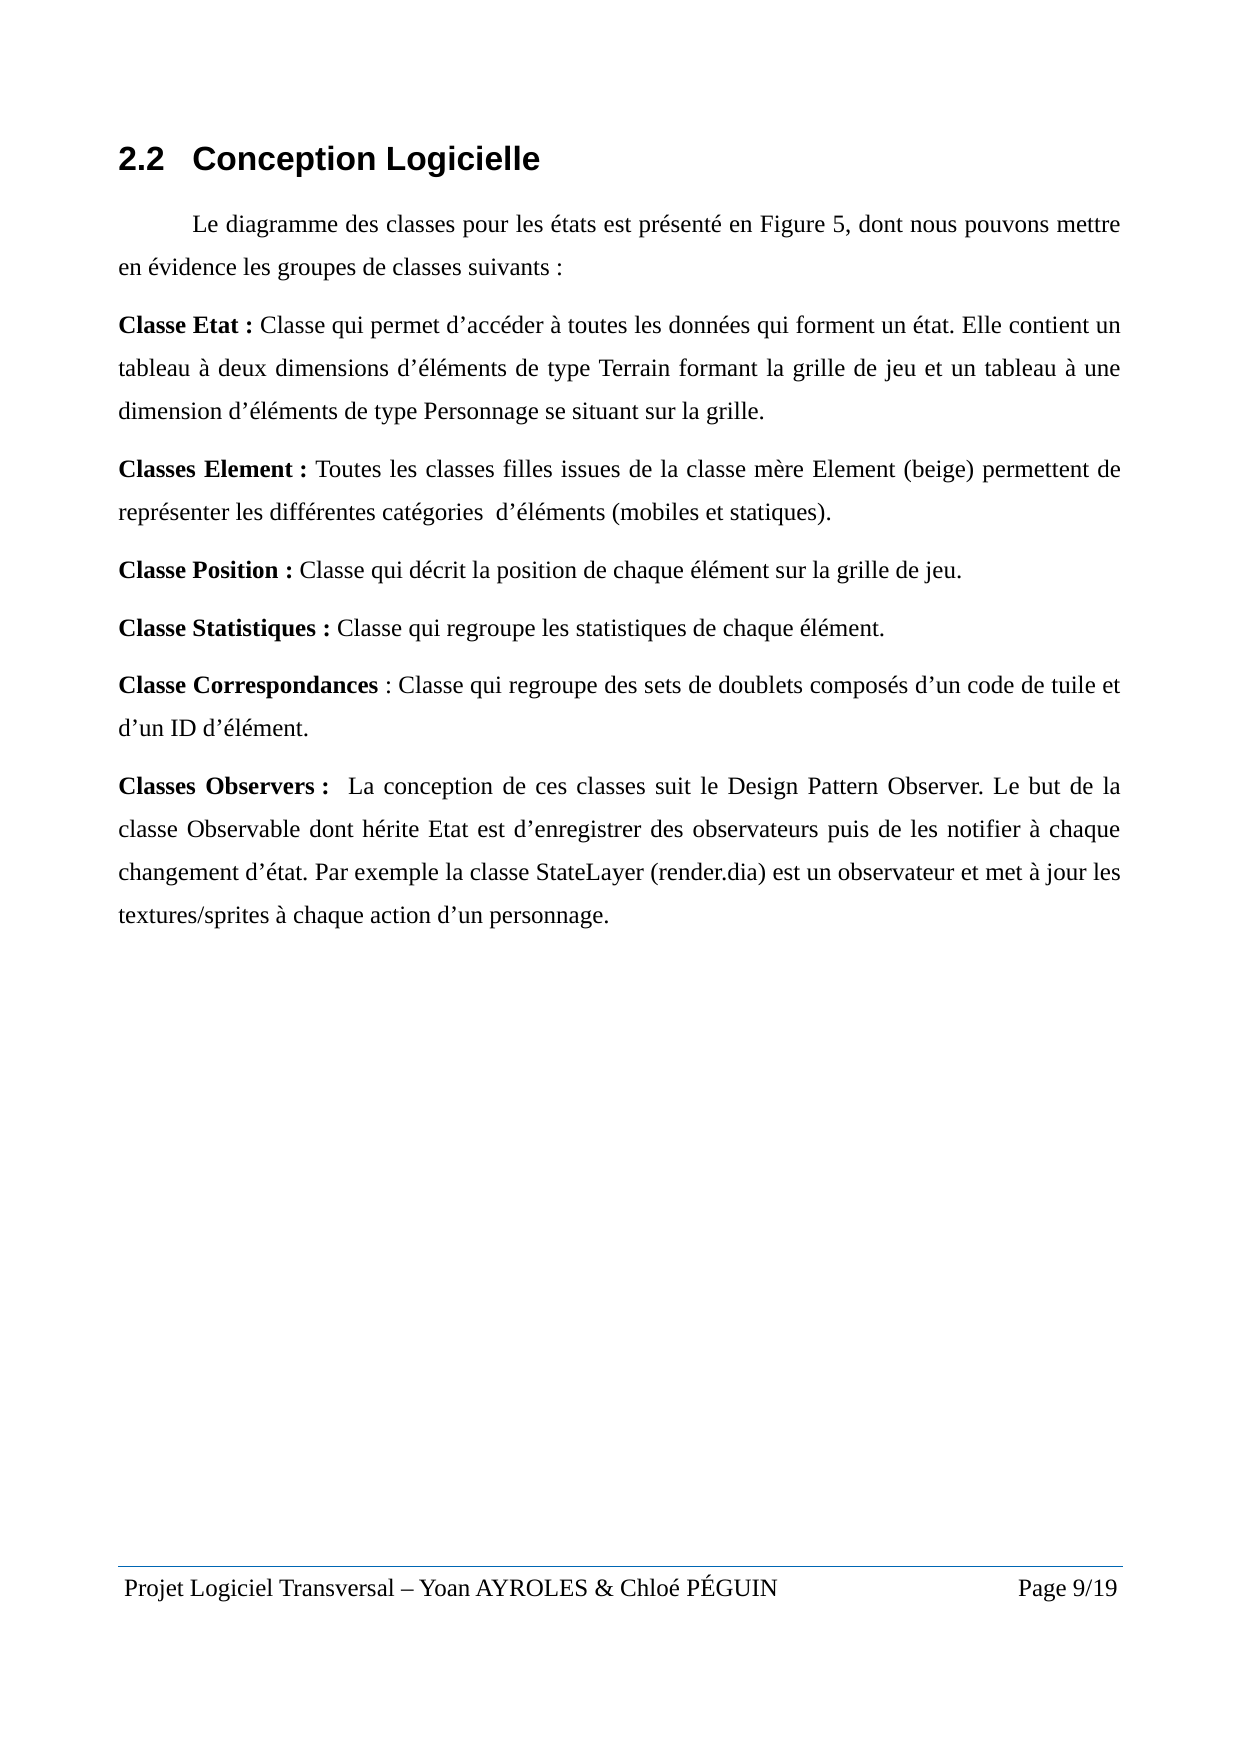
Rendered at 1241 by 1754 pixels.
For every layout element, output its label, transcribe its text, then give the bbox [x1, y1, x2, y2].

text Le diagramme des classes pour les états est présenté en Figure 5, dont nous pouvons mettre en évidence les groupes de classes suivants : [118, 209, 1122, 281]
text Classes Element : Toutes les classes filles issues de la classe mère Element (beige) permettent de représenter les différentes catégories d’éléments (mobiles et statiques). [118, 454, 1122, 526]
subtitle Conception Logicielle [118, 139, 1122, 178]
text Classe Position : Classe qui décrit la position de chaque élément sur la grille de jeu. [118, 555, 1122, 584]
text Classe Statistiques : Classe qui regroupe les statistiques de chaque élément. [118, 613, 1122, 641]
text Classes Observers : La conception de ces classes suit le Design Pattern Observer. Le but de la classe Observable dont hérite Etat est d’enregistrer des observateurs puis de les notifier à chaque changement d’état. Par exemple la classe StateLayer (render.dia) est un observateur et met à jour les textures/sprites à chaque action d’un personnage. [118, 771, 1122, 929]
text Classe Etat : Classe qui permet d’accéder à toutes les données qui forment un état. Elle contient un tableau à deux dimensions d’éléments de type Terrain formant la grille de jeu et un tableau à une dimension d’éléments de type Personnage se situant sur la grille. [118, 310, 1122, 425]
text Classe Correspondances : Classe qui regroupe des sets de doublets composés d’un code de tuile et d’un ID d’élément. [118, 670, 1122, 742]
